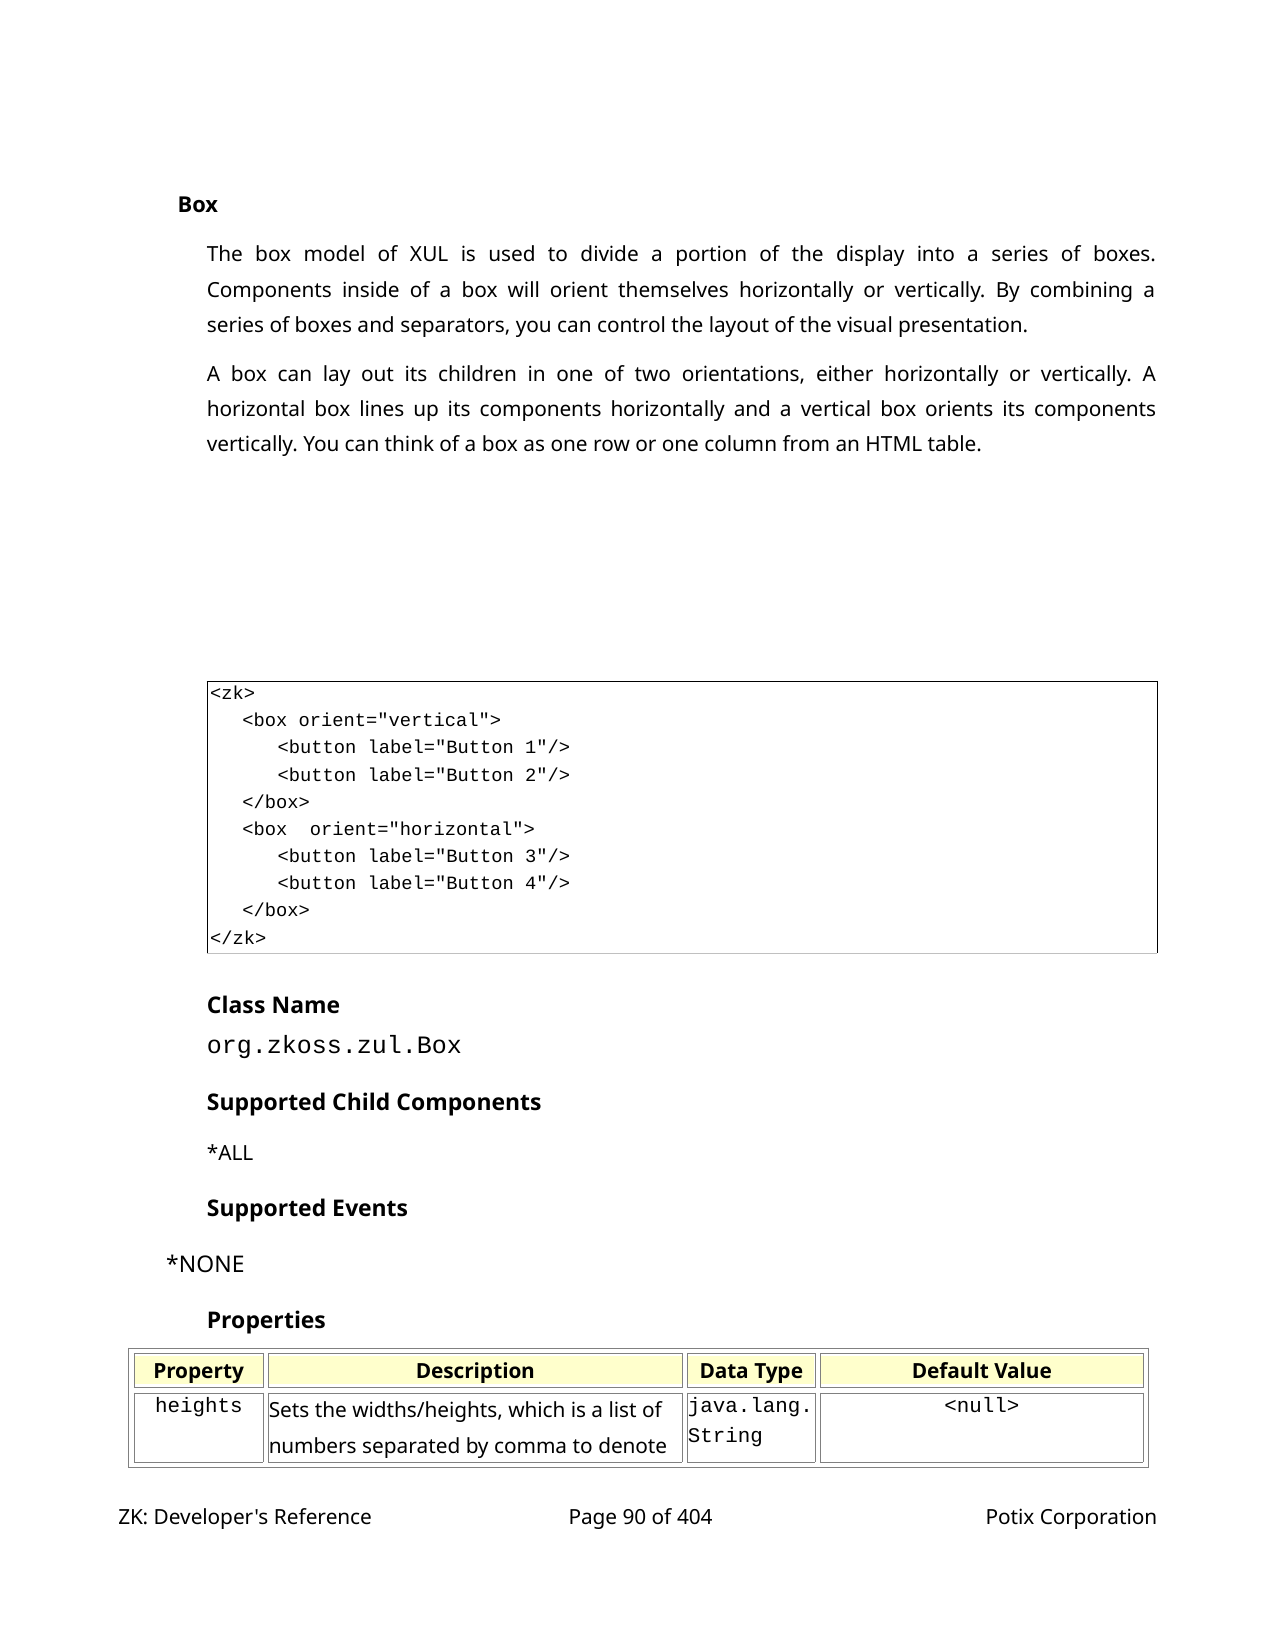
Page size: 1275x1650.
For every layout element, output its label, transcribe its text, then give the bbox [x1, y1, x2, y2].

subtitle Class Name [207, 989, 1157, 1021]
subtitle Supported Events [207, 1191, 1157, 1223]
text </zk> [208, 926, 1157, 953]
text <box orient="horizontal"> [208, 817, 1157, 841]
text <zk> [208, 682, 1157, 705]
subtitle Properties [207, 1304, 1157, 1335]
table_header Property [131, 1349, 266, 1387]
text </box> [208, 789, 1157, 814]
text <button label="Button 4"/> [208, 871, 1157, 895]
text <button label="Button 2"/> [208, 762, 1157, 787]
text The box model of XUL is used to divide a portion of the display into a series of boxes. Components inside of a box will orient themselves horizontally or vertically. By combining a series of boxes and separators, you can control the layout of the visual presentation. [207, 239, 1157, 338]
table_header Data Type [685, 1349, 817, 1387]
text <box orient="vertical"> [208, 708, 1157, 732]
text *NONE [118, 1248, 1157, 1279]
text </box> [208, 898, 1157, 923]
text <button label="Button 1"/> [208, 735, 1157, 759]
table_cell heights [131, 1387, 266, 1462]
table_header Default Value [818, 1349, 1146, 1387]
table_cell Sets the widths/heights, which is a list of numbers separated by comma to denote [266, 1387, 685, 1462]
subtitle Supported Child Components [207, 1086, 1157, 1118]
text A box can lay out its children in one of two orientations, either horizontally or vertically. A horizontal box lines up its components horizontally and a vertical box orients its components vertically. You can think of a box as one row or one column from an HTML table. [207, 359, 1157, 457]
table_cell <null> [818, 1387, 1146, 1462]
text org.zkoss.zul.Box [207, 1033, 1157, 1061]
text <button label="Button 3"/> [208, 844, 1157, 868]
table_header Description [266, 1349, 685, 1387]
subtitle Box [177, 189, 1157, 219]
text *ALL [207, 1138, 1157, 1166]
table_cell java.lang.String [685, 1387, 817, 1462]
